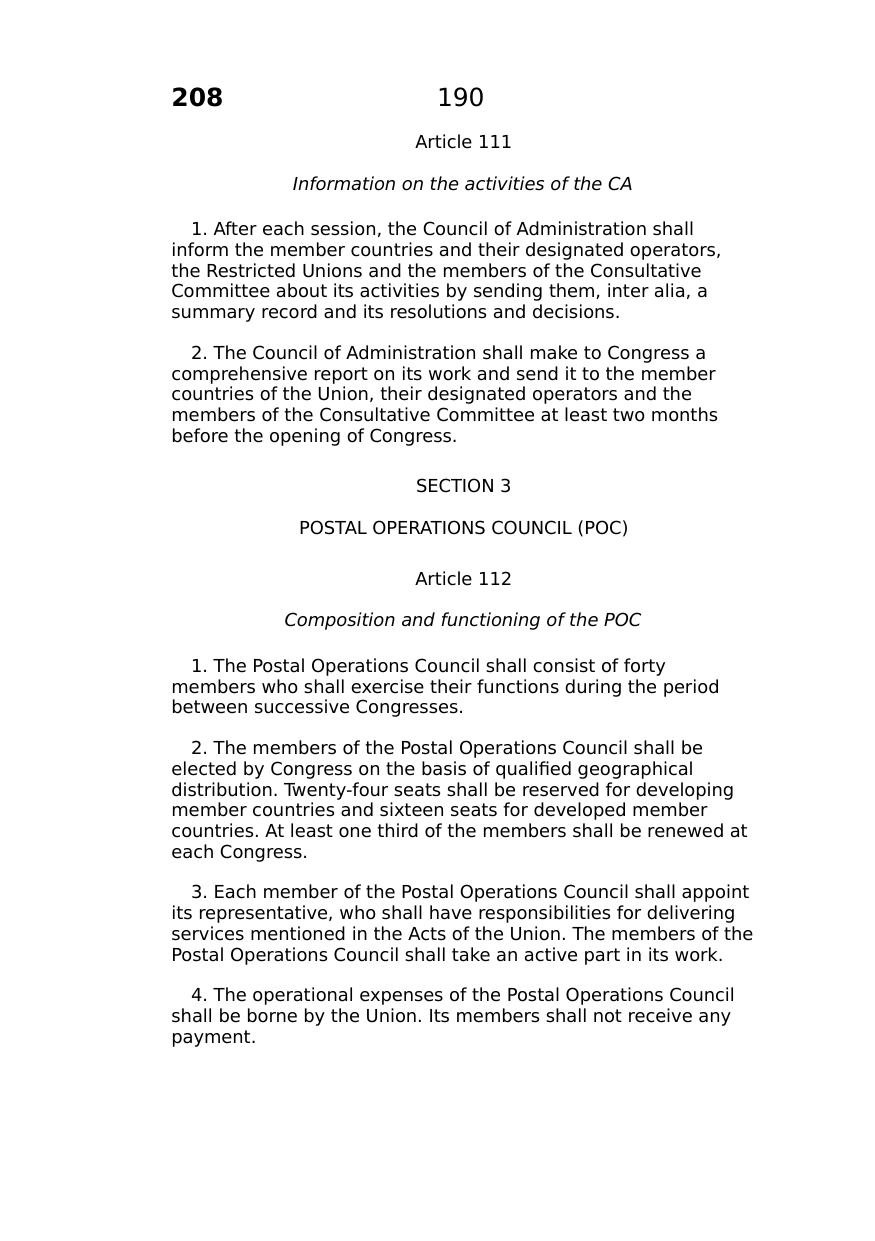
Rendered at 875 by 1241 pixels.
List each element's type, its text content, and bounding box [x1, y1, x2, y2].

text 1. The Postal Operations Council shall consist of forty members who shall exercise their functions during the period between successive Congresses. [171, 656, 756, 718]
text 1. After each session, the Council of Administration shall inform the member countries and their designated operators, the Restricted Unions and the members of the Consultative Committee about its activities by sending them, inter alia, a summary record and its resolutions and decisions. [171, 219, 756, 323]
text 4. The operational expenses of the Postal Operations Council shall be borne by the Union. Its members shall not receive any payment. [171, 985, 756, 1047]
text 2. The Council of Administration shall make to Congress a comprehensive report on its work and send it to the member countries of the Union, their designated operators and the members of the Consultative Committee at least two months before the opening of Congress. [171, 343, 756, 446]
text 3. Each member of the Postal Operations Council shall appoint its representative, who shall have responsibilities for delivering services mentioned in the Acts of the Union. The members of the Postal Operations Council shall take an active part in its work. [171, 882, 756, 965]
subtitle Article 112 Composition and functioning of the POC [171, 568, 756, 631]
subtitle Article 111 Information on the activities of the CA [171, 132, 756, 194]
subtitle SECTION 3 POSTAL OPERATIONS COUNCIL (POC) [171, 476, 756, 538]
text 2. The members of the Postal Operations Council shall be elected by Congress on the basis of qualified geographical distribution. Twenty-four seats shall be reserved for developing member countries and sixteen seats for developed member countries. At least one third of the members shall be renewed at each Congress. [171, 738, 756, 862]
